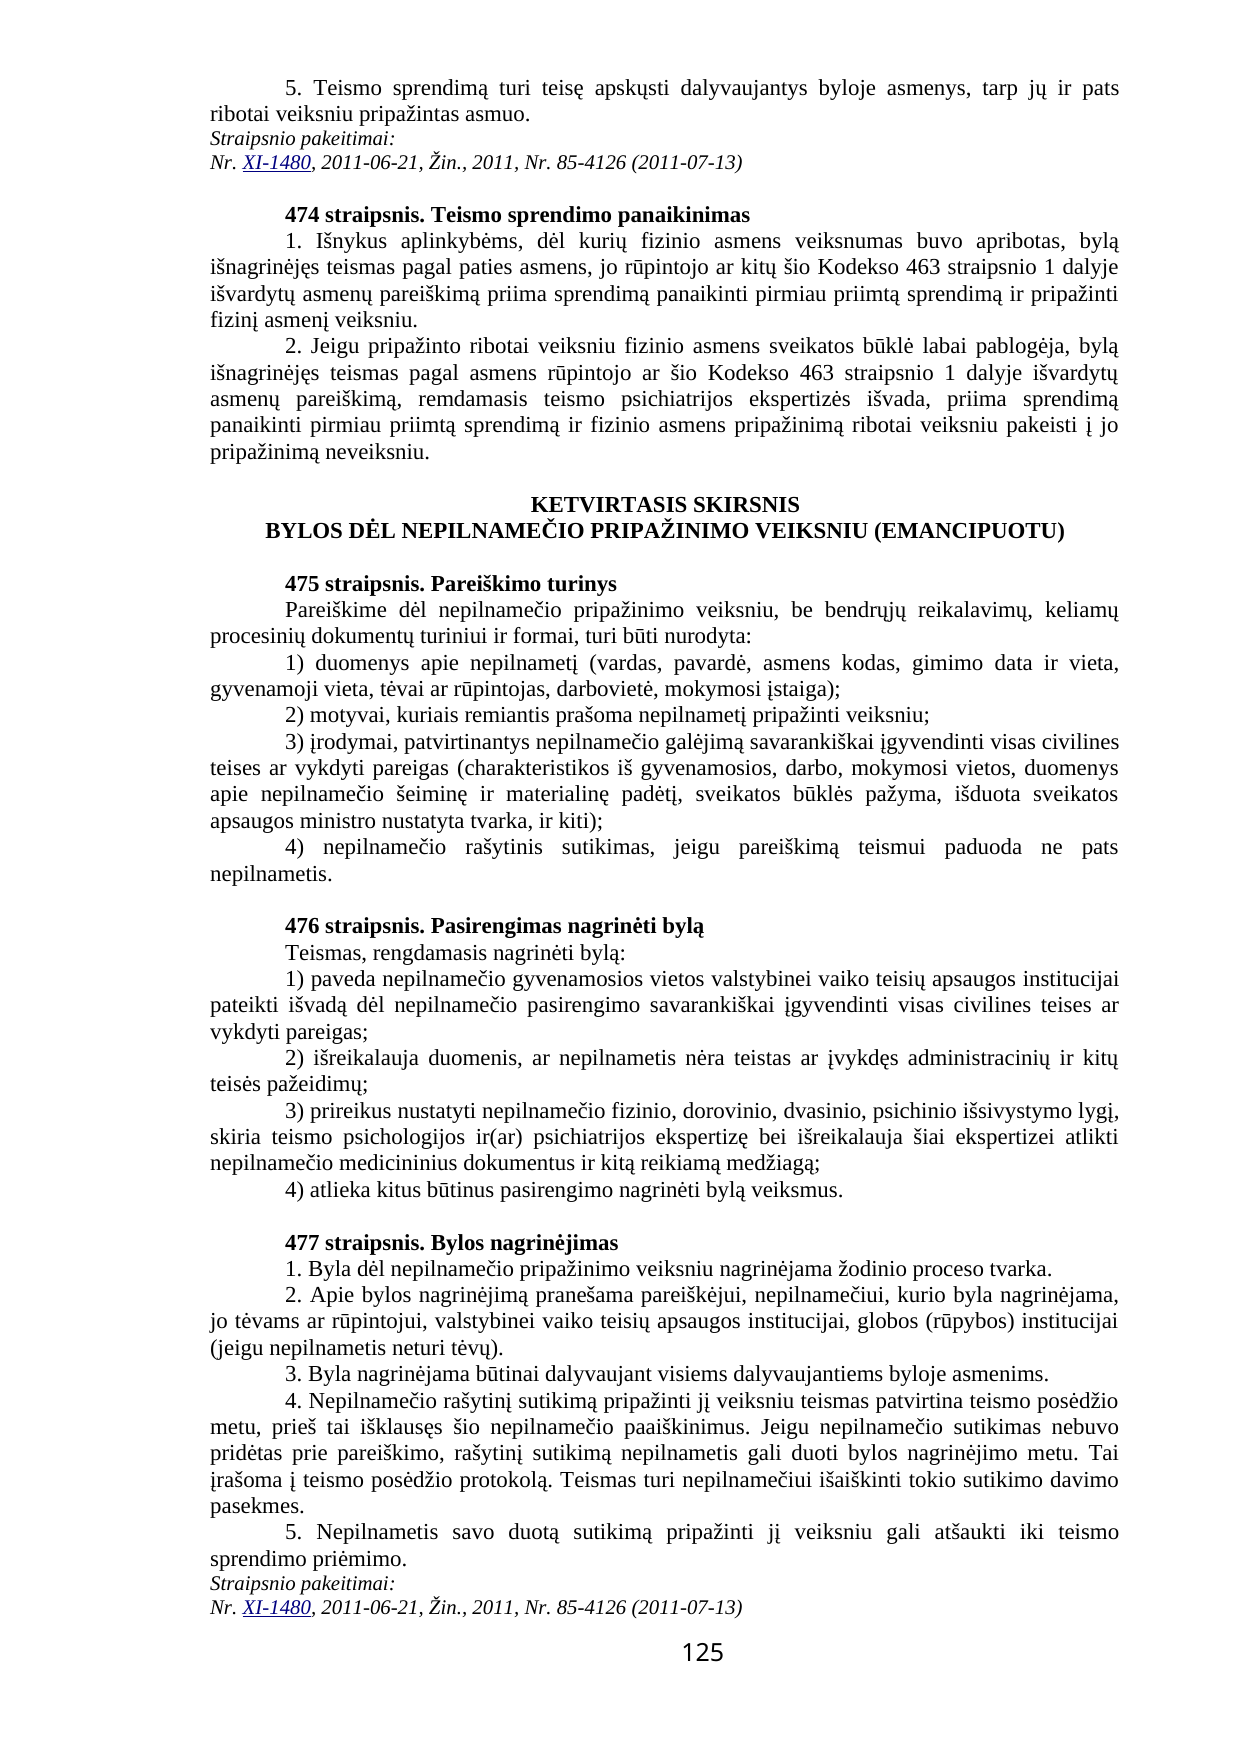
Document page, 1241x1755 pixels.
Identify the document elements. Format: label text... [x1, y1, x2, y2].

text Teismas, rengdamasis nagrinėti bylą: [210, 939, 1120, 965]
text Straipsnio pakeitimai: [210, 1571, 1120, 1595]
text 4. Nepilnamečio rašytinį sutikimą pripažinti jį veiksniu teismas patvirtina teismo posėdžio metu, prieš tai išklausęs šio nepilnamečio paaiškinimus. Jeigu nepilnamečio sutikimas nebuvo pridėtas prie pareiškimo, rašytinį sutikimą nepilnametis gali duoti bylos nagrinėjimo metu. Tai įrašoma į teismo posėdžio protokolą. Teismas turi nepilnamečiui išaiškinti tokio sutikimo davimo pasekmes. [210, 1387, 1120, 1518]
text Pareiškime dėl nepilnamečio pripažinimo veiksniu, be bendrųjų reikalavimų, keliamų procesinių dokumentų turiniui ir formai, turi būti nurodyta: [210, 596, 1120, 649]
text Nr. XI-1480, 2011-06-21, Žin., 2011, Nr. 85-4126 (2011-07-13) [210, 150, 1120, 174]
text 1. Išnykus aplinkybėms, dėl kurių fizinio asmens veiksnumas buvo apribotas, bylą išnagrinėjęs teismas pagal paties asmens, jo rūpintojo ar kitų šio Kodekso 463 straipsnio 1 dalyje išvardytų asmenų pareiškimą priima sprendimą panaikinti pirmiau priimtą sprendimą ir pripažinti fizinį asmenį veiksniu. [210, 227, 1120, 332]
text 3) prireikus nustatyti nepilnamečio fizinio, dorovinio, dvasinio, psichinio išsivystymo lygį, skiria teismo psichologijos ir(ar) psichiatrijos ekspertizę bei išreikalauja šiai ekspertizei atlikti nepilnamečio medicininius dokumentus ir kitą reikiamą medžiagą; [210, 1097, 1120, 1176]
text 476 straipsnis. Pasirengimas nagrinėti bylą [210, 912, 1120, 939]
text 1) duomenys apie nepilnametį (vardas, pavardė, asmens kodas, gimimo data ir vieta, gyvenamoji vieta, tėvai ar rūpintojas, darbovietė, mokymosi įstaiga); [210, 649, 1120, 701]
text 4) atlieka kitus būtinus pasirengimo nagrinėti bylą veiksmus. [210, 1176, 1120, 1202]
subtitle Ketvirtasis skirsnis [210, 491, 1120, 517]
text 4) nepilnamečio rašytinis sutikimas, jeigu pareiškimą teismui paduoda ne pats nepilnametis. [210, 833, 1120, 886]
text 474 straipsnis. Teismo sprendimo panaikinimas [210, 201, 1120, 227]
text 1. Byla dėl nepilnamečio pripažinimo veiksniu nagrinėjama žodinio proceso tvarka. [210, 1255, 1120, 1281]
text 477 straipsnis. Bylos nagrinėjimas [210, 1228, 1120, 1255]
text 2. Jeigu pripažinto ribotai veiksniu fizinio asmens sveikatos būklė labai pablogėja, bylą išnagrinėjęs teismas pagal asmens rūpintojo ar šio Kodekso 463 straipsnio 1 dalyje išvardytų asmenų pareiškimą, remdamasis teismo psichiatrijos ekspertizės išvada, priima sprendimą panaikinti pirmiau priimtą sprendimą ir fizinio asmens pripažinimą ribotai veiksniu pakeisti į jo pripažinimą neveiksniu. [210, 332, 1120, 464]
text 5. Nepilnametis savo duotą sutikimą pripažinti jį veiksniu gali atšaukti iki teismo sprendimo priėmimo. [210, 1518, 1120, 1571]
text Straipsnio pakeitimai: [210, 126, 1120, 150]
text 5. Teismo sprendimą turi teisę apskųsti dalyvaujantys byloje asmenys, tarp jų ir pats ribotai veiksniu pripažintas asmuo. [210, 73, 1120, 126]
text 1) paveda nepilnamečio gyvenamosios vietos valstybinei vaiko teisių apsaugos institucijai pateikti išvadą dėl nepilnamečio pasirengimo savarankiškai įgyvendinti visas civilines teises ar vykdyti pareigas; [210, 965, 1120, 1044]
text 2) išreikalauja duomenis, ar nepilnametis nėra teistas ar įvykdęs administracinių ir kitų teisės pažeidimų; [210, 1044, 1120, 1097]
text Nr. XI-1480, 2011-06-21, Žin., 2011, Nr. 85-4126 (2011-07-13) [210, 1595, 1120, 1619]
subtitle BYLOS DĖL Nepilnamečio pripažinimO veiksniu (emancipuotu) [210, 517, 1120, 543]
text 3. Byla nagrinėjama būtinai dalyvaujant visiems dalyvaujantiems byloje asmenims. [210, 1360, 1120, 1387]
text 2) motyvai, kuriais remiantis prašoma nepilnametį pripažinti veiksniu; [210, 701, 1120, 728]
text 2. Apie bylos nagrinėjimą pranešama pareiškėjui, nepilnamečiui, kurio byla nagrinėjama, jo tėvams ar rūpintojui, valstybinei vaiko teisių apsaugos institucijai, globos (rūpybos) institucijai (jeigu nepilnametis neturi tėvų). [210, 1281, 1120, 1360]
text 475 straipsnis. Pareiškimo turinys [210, 570, 1120, 596]
text 3) įrodymai, patvirtinantys nepilnamečio galėjimą savarankiškai įgyvendinti visas civilines teises ar vykdyti pareigas (charakteristikos iš gyvenamosios, darbo, mokymosi vietos, duomenys apie nepilnamečio šeiminę ir materialinę padėtį, sveikatos būklės pažyma, išduota sveikatos apsaugos ministro nustatyta tvarka, ir kiti); [210, 728, 1120, 833]
